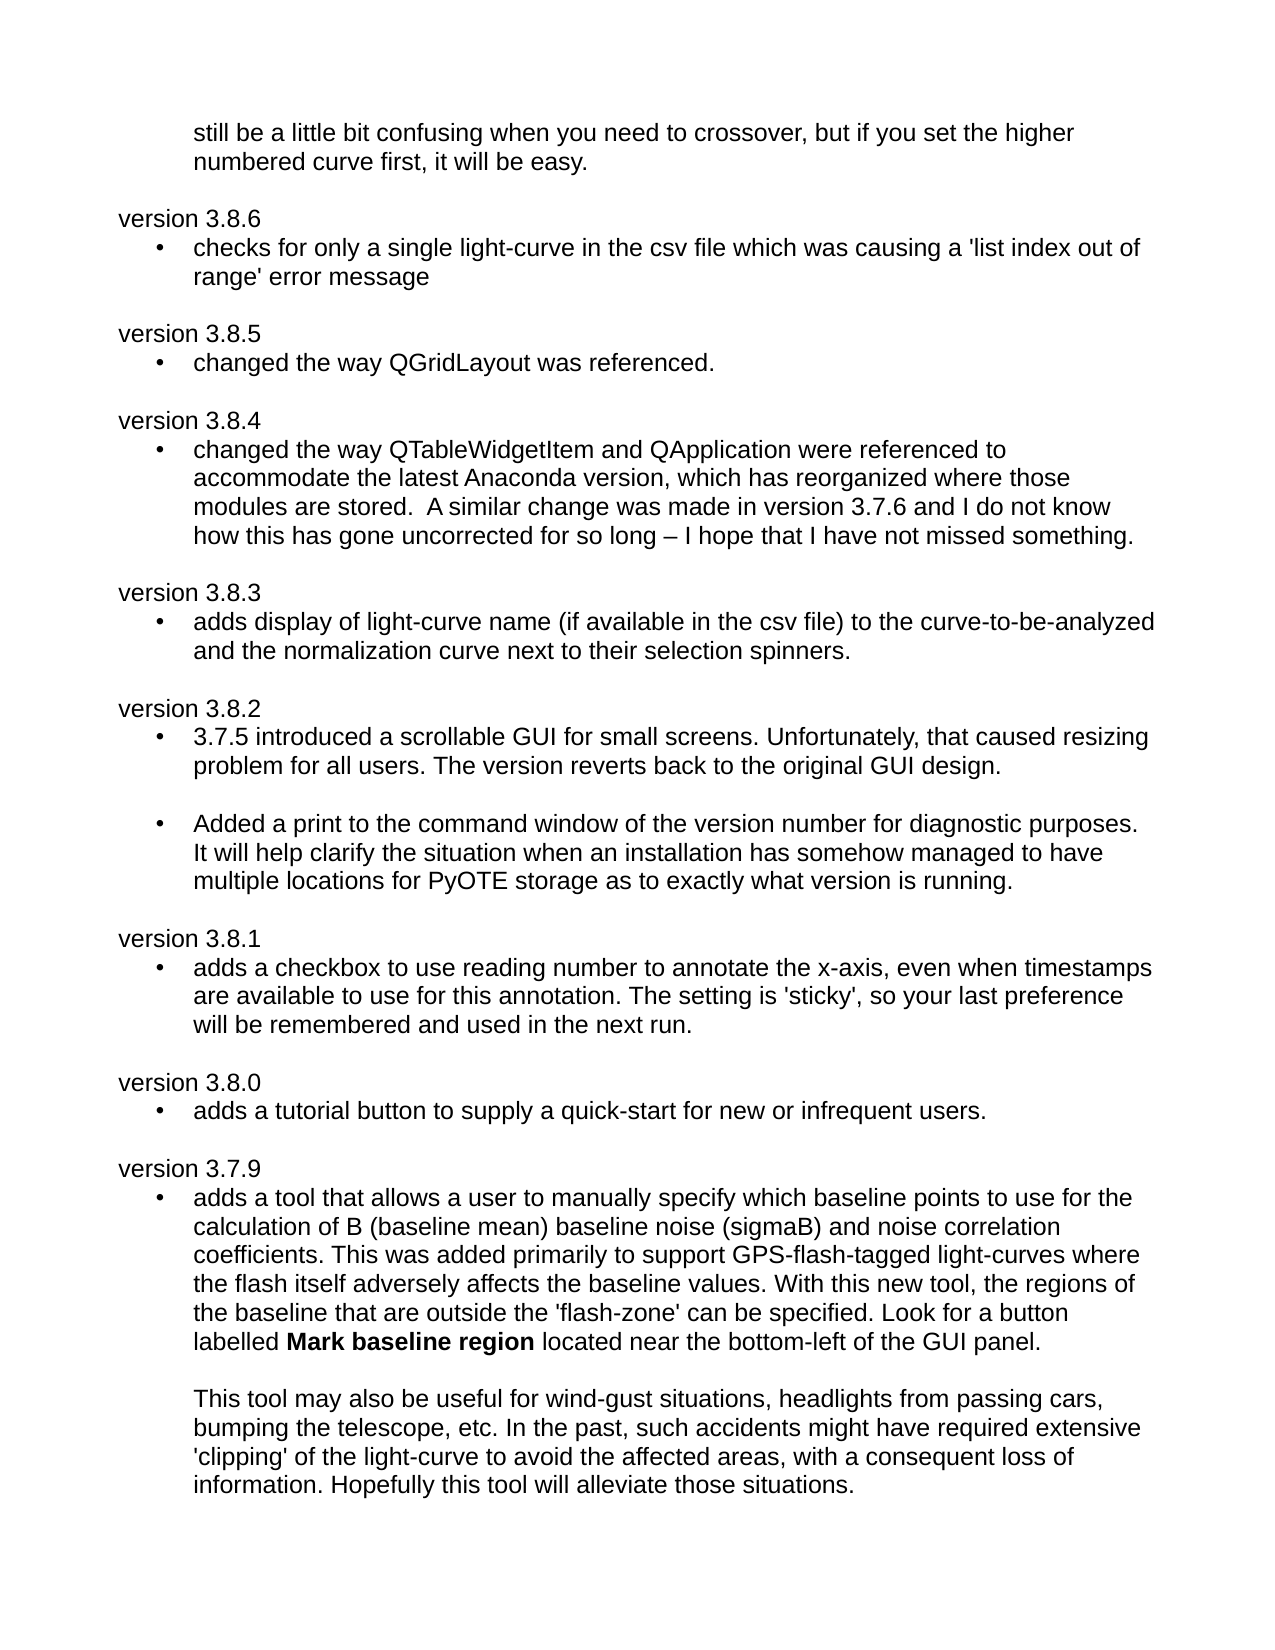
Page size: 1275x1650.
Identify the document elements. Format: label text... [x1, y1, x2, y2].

list adds a checkbox to use reading number to annotate the x-axis, even when timestamps are available to use for this annotation. The setting is 'sticky', so your last preference will be remembered and used in the next run. [156, 952, 1157, 1068]
list still be a little bit confusing when you need to crossover, but if you set the higher numbered curve first, it will be easy. [156, 118, 1157, 204]
list changed the way QGridLayout was referenced. [156, 348, 1157, 406]
list Added a print to the command window of the version number for diagnostic purposes. It will help clarify the situation when an installation has somehow managed to have multiple locations for PyOTE storage as to exactly what version is running. [156, 809, 1157, 924]
text version 3.7.9 [118, 1154, 1157, 1183]
text version 3.8.4 [118, 406, 1157, 434]
text version 3.8.3 [118, 578, 1157, 607]
list 3.7.5 introduced a scrollable GUI for small screens. Unfortunately, that caused resizing problem for all users. The version reverts back to the original GUI design. [156, 722, 1157, 809]
list adds display of light-curve name (if available in the csv file) to the curve-to-be-analyzed and the normalization curve next to their selection spinners. [156, 607, 1157, 693]
list checks for only a single light-curve in the csv file which was causing a 'list index out of range' error message [156, 233, 1157, 319]
list changed the way QTableWidgetItem and QApplication were referenced to accommodate the latest Anaconda version, which has reorganized where those modules are stored. A similar change was made in version 3.7.6 and I do not know how this has gone uncorrected for so long – I hope that I have not missed something. [156, 434, 1157, 550]
text version 3.8.2 [118, 693, 1157, 722]
text version 3.8.5 [118, 319, 1157, 348]
text version 3.8.1 [118, 924, 1157, 952]
text version 3.8.0 [118, 1068, 1157, 1096]
list adds a tool that allows a user to manually specify which baseline points to use for the calculation of B (baseline mean) baseline noise (sigmaB) and noise correlation coefficients. This was added primarily to support GPS-flash-tagged light-curves where the flash itself adversely affects the baseline values. With this new tool, the regions of the baseline that are outside the 'flash-zone' can be specified. Look for a button labelled Mark baseline region located near the bottom-left of the GUI panel. This tool may also be useful for wind-gust situations, headlights from passing cars, bumping the telescope, etc. In the past, such accidents might have required extensive 'clipping' of the light-curve to avoid the affected areas, with a consequent loss of information. Hopefully this tool will alleviate those situations. [156, 1183, 1157, 1528]
list adds a tutorial button to supply a quick-start for new or infrequent users. [156, 1096, 1157, 1154]
text version 3.8.6 [118, 204, 1157, 233]
